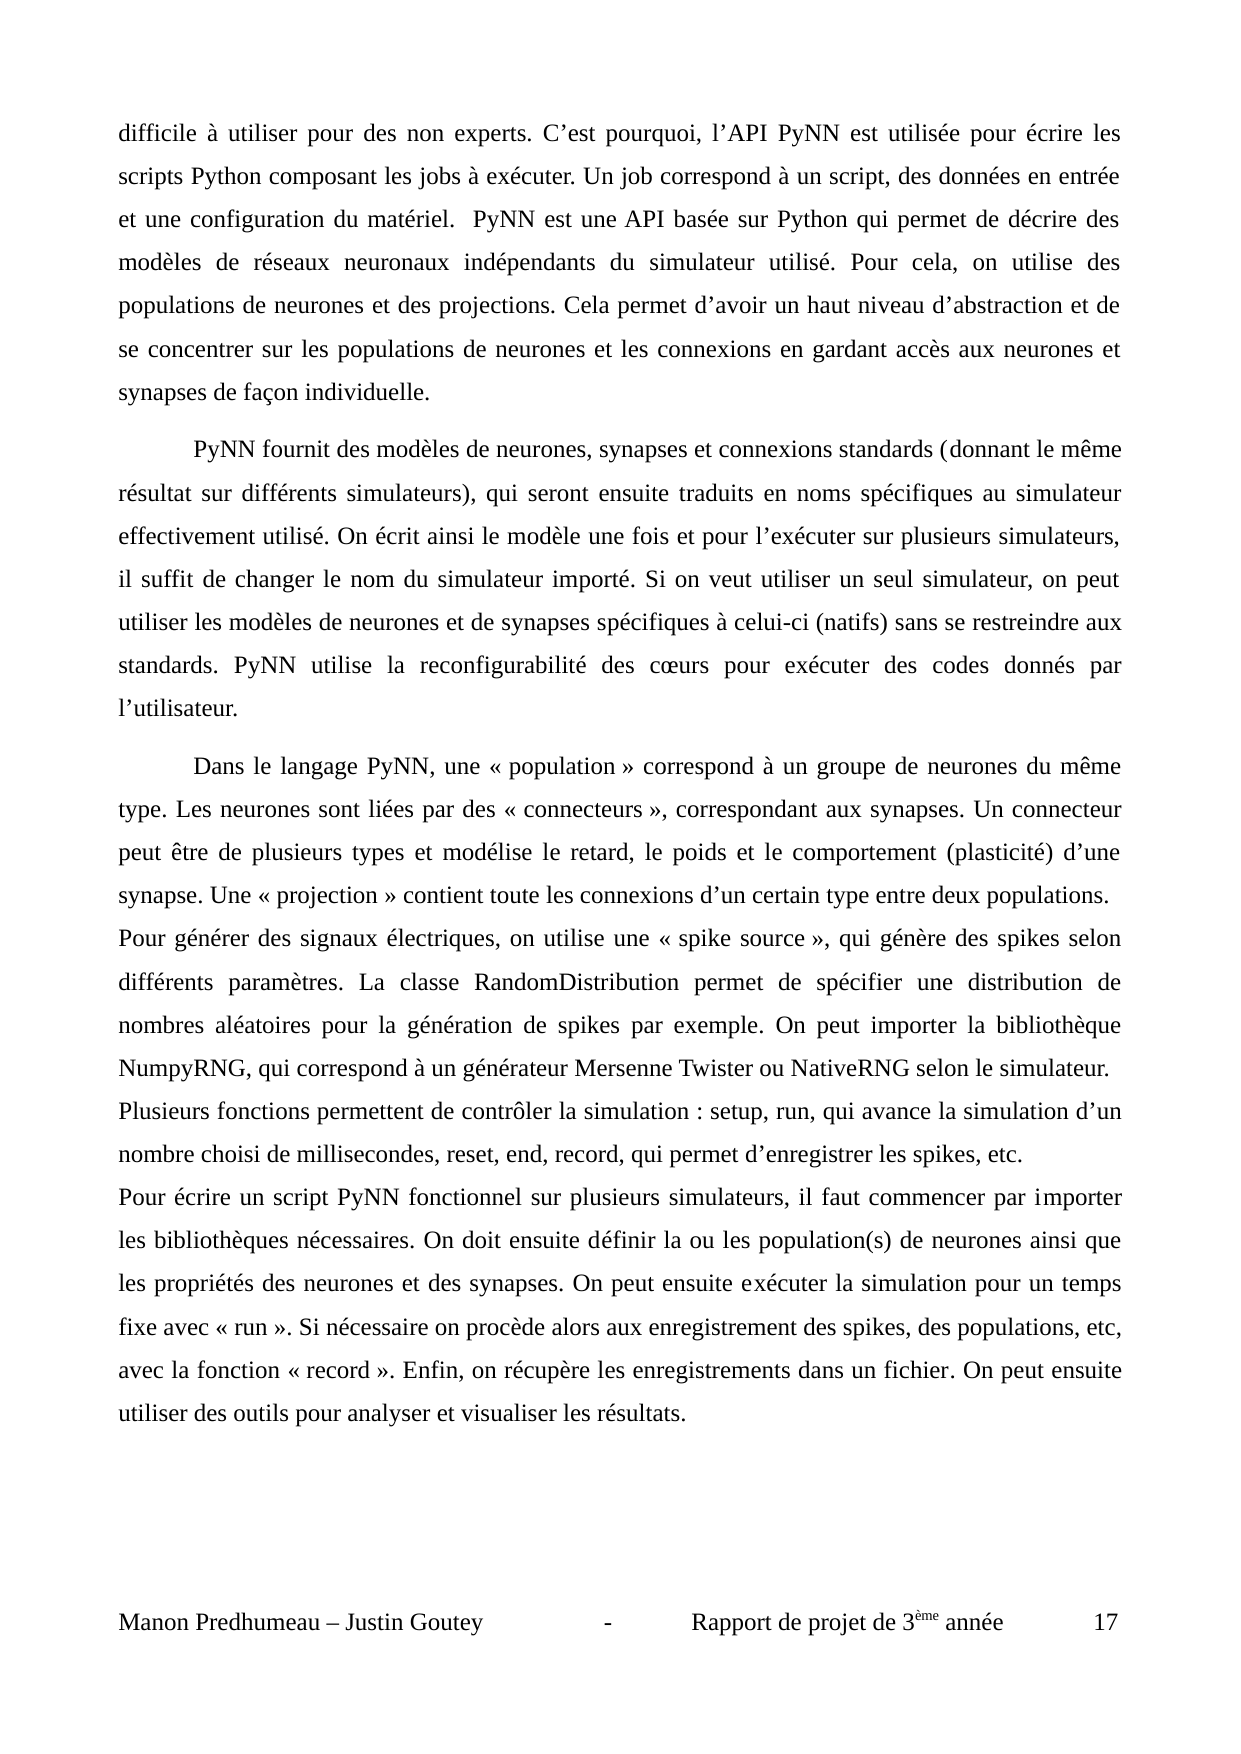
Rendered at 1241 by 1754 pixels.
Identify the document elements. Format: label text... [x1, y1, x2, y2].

text PyNN fournit des modèles de neurones, synapses et connexions standards (donnant le même résultat sur différents simulateurs), qui seront ensuite traduits en noms spécifiques au simulateur effectivement utilisé. On écrit ainsi le modèle une fois et pour l’exécuter sur plusieurs simulateurs, il suffit de changer le nom du simulateur importé. Si on veut utiliser un seul simulateur, on peut utiliser les modèles de neurones et de synapses spécifiques à celui-ci (natifs) sans se restreindre aux standards. PyNN utilise la reconfigurabilité des cœurs pour exécuter des codes donnés par l’utilisateur. [118, 434, 1122, 722]
text Pour écrire un script PyNN fonctionnel sur plusieurs simulateurs, il faut commencer par importer les bibliothèques nécessaires. On doit ensuite définir la ou les population(s) de neurones ainsi que les propriétés des neurones et des synapses. On peut ensuite exécuter la simulation pour un temps fixe avec « run ». Si nécessaire on procède alors aux enregistrement des spikes, des populations, etc, avec la fonction « record ». Enfin, on récupère les enregistrements dans un fichier. On peut ensuite utiliser des outils pour analyser et visualiser les résultats. [118, 1182, 1122, 1427]
text Pour générer des signaux électriques, on utilise une « spike source », qui génère des spikes selon différents paramètres. La classe RandomDistribution permet de spécifier une distribution de nombres aléatoires pour la génération de spikes par exemple. On peut importer la bibliothèque NumpyRNG, qui correspond à un générateur Mersenne Twister ou NativeRNG selon le simulateur. [118, 923, 1122, 1082]
text Dans le langage PyNN, une « population » correspond à un groupe de neurones du même type. Les neurones sont liées par des « connecteurs », correspondant aux synapses. Un connecteur peut être de plusieurs types et modélise le retard, le poids et le comportement (plasticité) d’une synapse. Une « projection » contient toute les connexions d’un certain type entre deux populations. [118, 751, 1122, 909]
text Plusieurs fonctions permettent de contrôler la simulation : setup, run, qui avance la simulation d’un nombre choisi de millisecondes, reset, end, record, qui permet d’enregistrer les spikes, etc. [118, 1096, 1122, 1168]
text difficile à utiliser pour des non experts. C’est pourquoi, l’API PyNN est utilisée pour écrire les scripts Python composant les jobs à exécuter. Un job correspond à un script, des données en entrée et une configuration du matériel. PyNN est une API basée sur Python qui permet de décrire des modèles de réseaux neuronaux indépendants du simulateur utilisé. Pour cela, on utilise des populations de neurones et des projections. Cela permet d’avoir un haut niveau d’abstraction et de se concentrer sur les populations de neurones et les connexions en gardant accès aux neurones et synapses de façon individuelle. [118, 118, 1122, 406]
